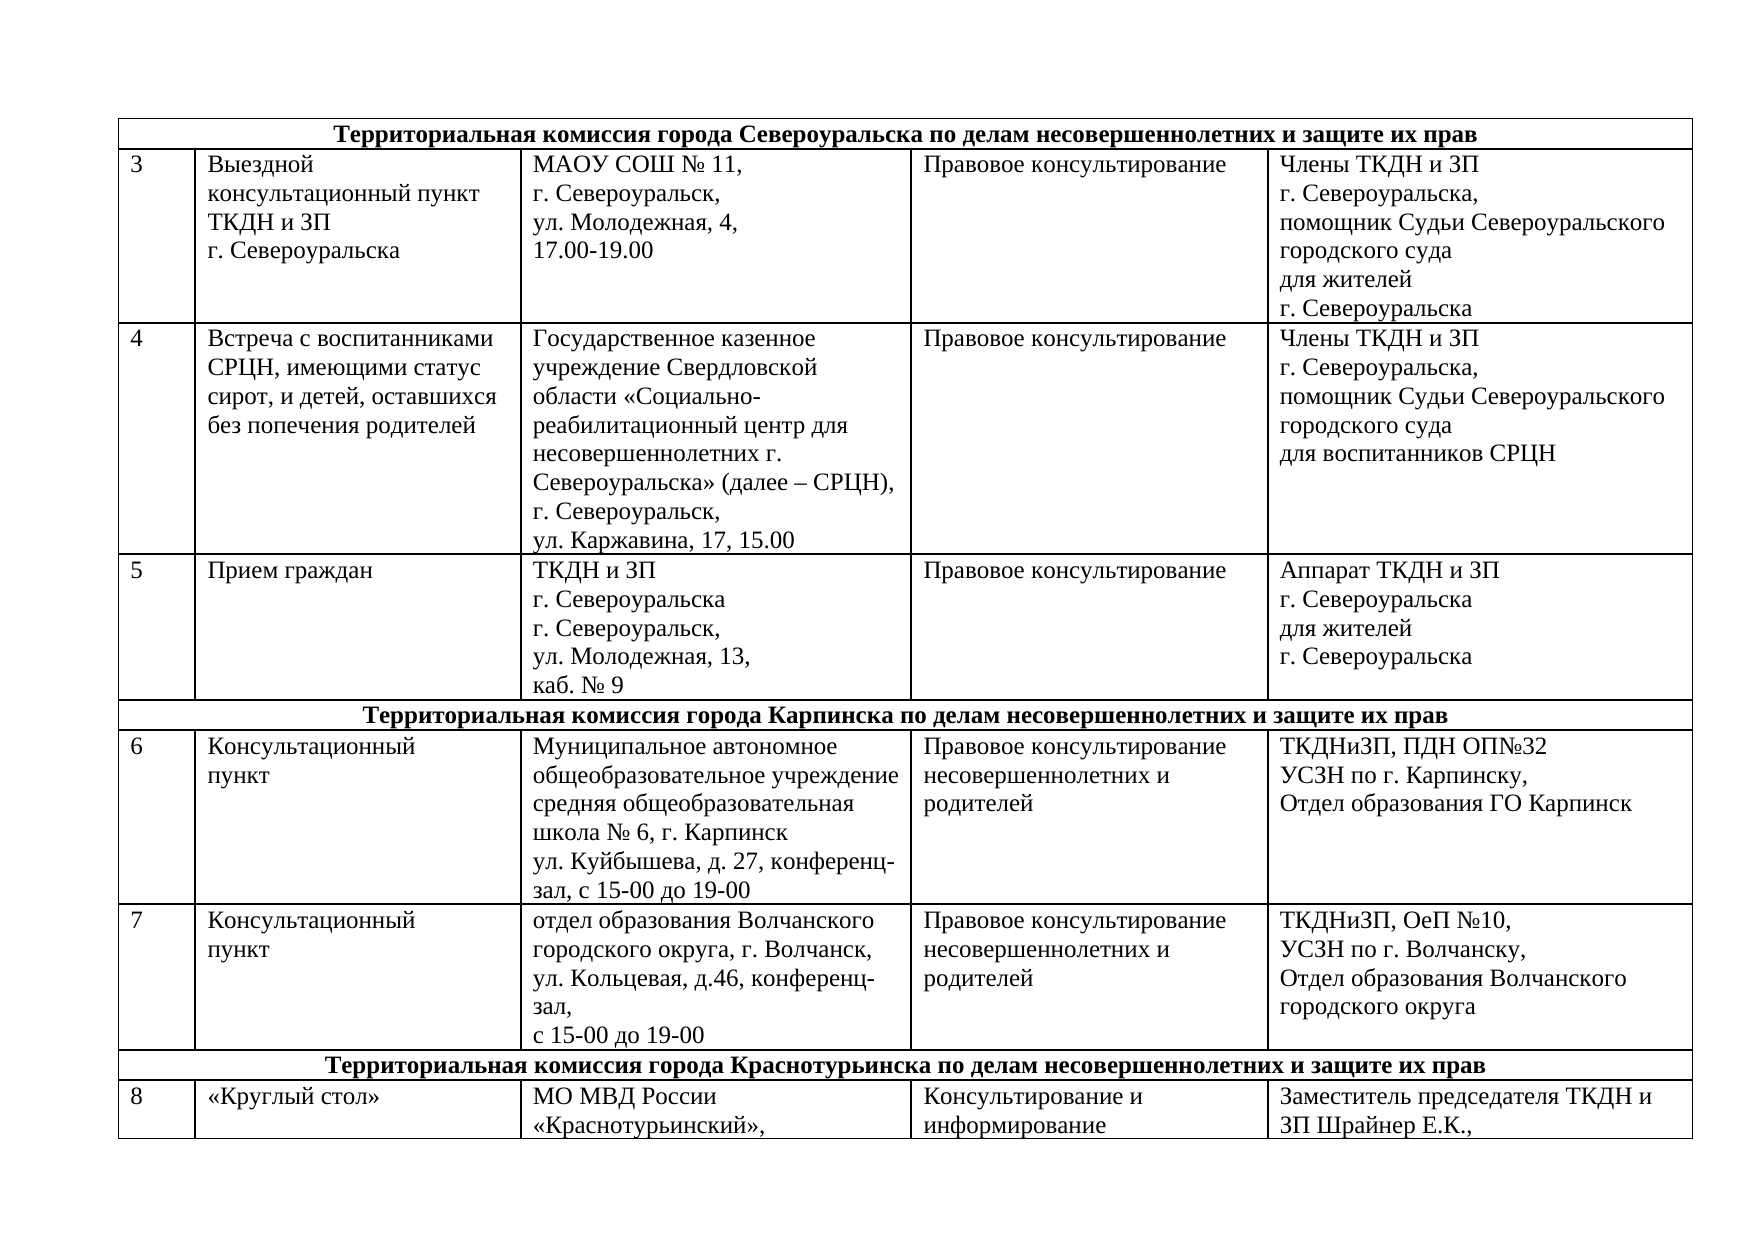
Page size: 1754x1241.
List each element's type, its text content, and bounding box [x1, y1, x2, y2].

table_cell 4 [119, 324, 194, 553]
table_cell Заместитель председателя ТКДН и ЗП Шрайнер Е.К., [1269, 1081, 1692, 1138]
table_cell Правовое консультирование несовершеннолетних и родителей [912, 731, 1267, 903]
table_cell Муниципальное автономное общеобразовательное учреждение средняя общеобразовательная школа № 6, г. Карпинск ул. Куйбышева, д. 27, конференц-зал, с 15-00 до 19-00 [522, 731, 910, 903]
table_cell «Круглый стол» [196, 1081, 520, 1138]
table_cell Аппарат ТКДН и ЗП г. Североуральска для жителей г. Североуральска [1269, 555, 1692, 699]
table_cell Консультационный пункт [196, 905, 520, 1049]
table_cell Территориальная комиссия города Карпинска по делам несовершеннолетних и защите их прав [119, 701, 1692, 729]
table_cell МАОУ СОШ № 11, г. Североуральск, ул. Молодежная, 4, 17.00-19.00 [522, 150, 910, 322]
table_cell Государственное казенное учреждение Свердловской области «Социально-реабилитационный центр для несовершеннолетних г. Североуральска» (далее – СРЦН), г. Североуральск, ул. Каржавина, 17, 15.00 [522, 324, 910, 553]
table_cell ТКДНиЗП, ПДН ОП№32 УСЗН по г. Карпинску, Отдел образования ГО Карпинск [1269, 731, 1692, 903]
table_cell Члены ТКДН и ЗП г. Североуральска, помощник Судьи Североуральского городского суда для воспитанников СРЦН [1269, 324, 1692, 553]
table_cell Консультирование и информирование [912, 1081, 1267, 1138]
table_cell 7 [119, 905, 194, 1049]
table_cell Консультационный пункт [196, 731, 520, 903]
table_cell Правовое консультирование [912, 324, 1267, 553]
table_cell Правовое консультирование [912, 150, 1267, 322]
table_cell Выездной консультационный пункт ТКДН и ЗП г. Североуральска [196, 150, 520, 322]
table_cell Правовое консультирование несовершеннолетних и родителей [912, 905, 1267, 1049]
table_cell Территориальная комиссия города Краснотурьинска по делам несовершеннолетних и защите их прав [119, 1051, 1692, 1079]
table_cell Правовое консультирование [912, 555, 1267, 699]
table_cell 6 [119, 731, 194, 903]
table_cell МО МВД России «Краснотурьинский», [522, 1081, 910, 1138]
table_cell ТКДНиЗП, ОеП №10, УСЗН по г. Волчанску, Отдел образования Волчанского городского округа [1269, 905, 1692, 1049]
table_cell Прием граждан [196, 555, 520, 699]
table_cell Встреча с воспитанниками СРЦН, имеющими статус сирот, и детей, оставшихся без попечения родителей [196, 324, 520, 553]
table_cell 8 [119, 1081, 194, 1138]
table_cell 3 [119, 150, 194, 322]
table_cell отдел образования Волчанского городского округа, г. Волчанск, ул. Кольцевая, д.46, конференц-зал, с 15-00 до 19-00 [522, 905, 910, 1049]
table_cell ТКДН и ЗП г. Североуральска г. Североуральск, ул. Молодежная, 13, каб. № 9 [522, 555, 910, 699]
table_cell 5 [119, 555, 194, 699]
table_cell Территориальная комиссия города Североуральска по делам несовершеннолетних и защите их прав [119, 119, 1692, 148]
table_cell Члены ТКДН и ЗП г. Североуральска, помощник Судьи Североуральского городского суда для жителей г. Североуральска [1269, 150, 1692, 322]
